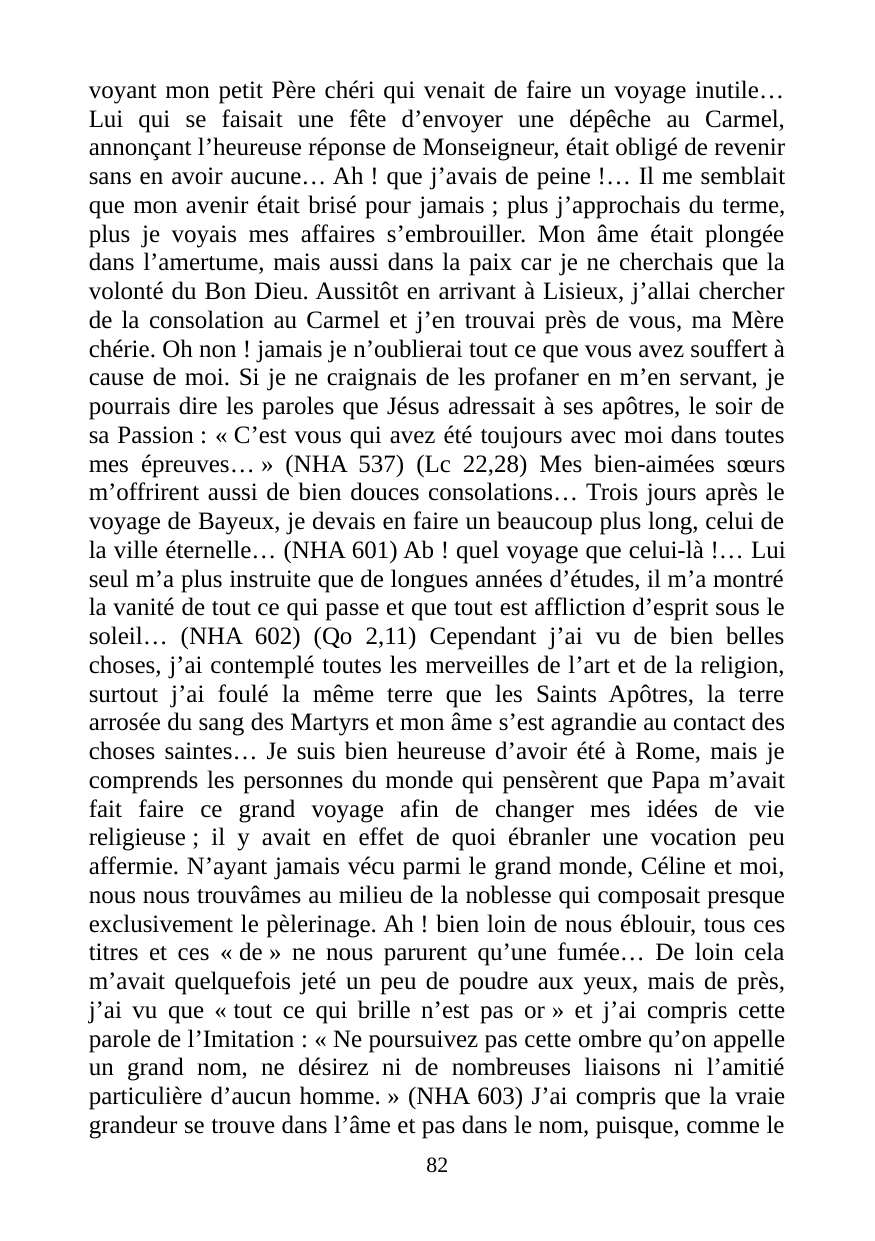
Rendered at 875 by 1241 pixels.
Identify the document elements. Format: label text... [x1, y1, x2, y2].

text voyant mon petit Père chéri qui venait de faire un voyage inutile… Lui qui se faisait une fête d’envoyer une dépêche au Carmel, annonçant l’heureuse réponse de Monseigneur, était obligé de revenir sans en avoir aucune… Ah ! que j’avais de peine !… Il me semblait que mon avenir était brisé pour jamais ; plus j’approchais du terme, plus je voyais mes affaires s’embrouiller. Mon âme était plongée dans l’amertume, mais aussi dans la paix car je ne cherchais que la volonté du Bon Dieu. Aussitôt en arrivant à Lisieux, j’allai chercher de la consolation au Carmel et j’en trouvai près de vous, ma Mère chérie. Oh non ! jamais je n’oublierai tout ce que vous avez souffert à cause de moi. Si je ne craignais de les profaner en m’en servant, je pourrais dire les paroles que Jésus adressait à ses apôtres, le soir de sa Passion : « C’est vous qui avez été toujours avec moi dans toutes mes épreuves… » (NHA 537) (Lc 22,28) Mes bien-aimées sœurs m’offrirent aussi de bien douces consolations… Trois jours après le voyage de Bayeux, je devais en faire un beaucoup plus long, celui de la ville éternelle… (NHA 601) Ab ! quel voyage que celui-là !… Lui seul m’a plus instruite que de longues années d’études, il m’a montré la vanité de tout ce qui passe et que tout est affliction d’esprit sous le soleil… (NHA 602) (Qo 2,11) Cependant j’ai vu de bien belles choses, j’ai contemplé toutes les merveilles de l’art et de la religion, surtout j’ai foulé la même terre que les Saints Apôtres, la terre arrosée du sang des Martyrs et mon âme s’est agrandie au contact des choses saintes… Je suis bien heureuse d’avoir été à Rome, mais je comprends les personnes du monde qui pensèrent que Papa m’avait fait faire ce grand voyage afin de changer mes idées de vie religieuse ; il y avait en effet de quoi ébranler une vocation peu affermie. N’ayant jamais vécu parmi le grand monde, Céline et moi, nous nous trouvâmes au milieu de la noblesse qui composait presque exclusivement le pèlerinage. Ah ! bien loin de nous éblouir, tous ces titres et ces « de » ne nous parurent qu’une fumée… De loin cela m’avait quelquefois jeté un peu de poudre aux yeux, mais de près, j’ai vu que « tout ce qui brille n’est pas or » et j’ai compris cette parole de l’Imitation : « Ne poursuivez pas cette ombre qu’on appelle un grand nom, ne désirez ni de nombreuses liaisons ni l’amitié particulière d’aucun homme. » (NHA 603) J’ai compris que la vraie grandeur se trouve dans l’âme et pas dans le nom, puisque, comme le [88, 75, 786, 1139]
